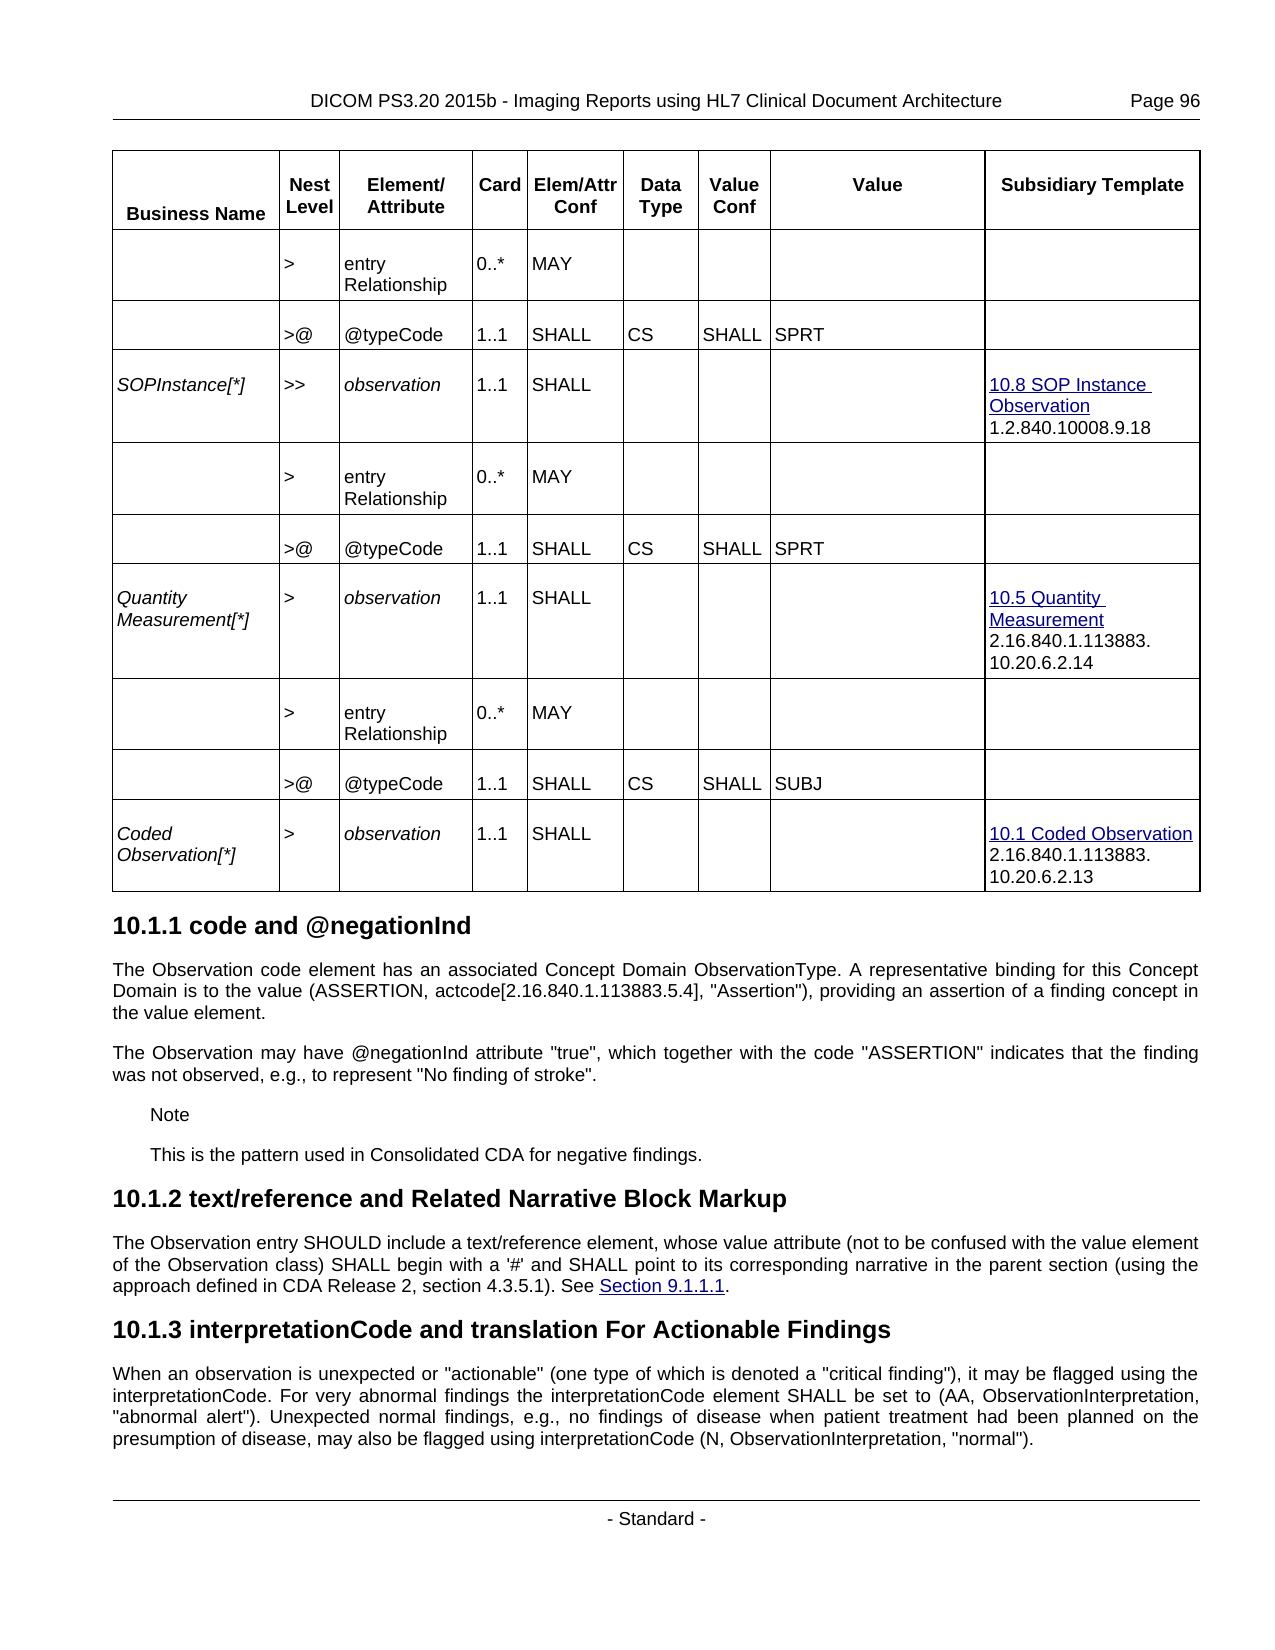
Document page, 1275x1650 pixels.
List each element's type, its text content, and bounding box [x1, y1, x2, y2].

table_cell SHALL [528, 515, 623, 563]
table_cell [113, 301, 279, 349]
table_cell SPRT [771, 301, 984, 349]
table_cell @typeCode [340, 750, 472, 798]
table_cell SHALL [699, 515, 770, 563]
table_cell [771, 443, 984, 513]
table_cell [624, 564, 698, 677]
table_header Nest Level [280, 151, 339, 228]
table_cell 0..* [473, 443, 527, 513]
table_cell entry​Relationship [340, 230, 472, 300]
table_cell [986, 679, 1199, 749]
table_cell MAY [528, 679, 623, 749]
table_header Elem/Attr Conf [528, 151, 623, 228]
table_cell >@ [280, 301, 339, 349]
table_cell MAY [528, 230, 623, 300]
table_cell [986, 230, 1199, 300]
table_cell [624, 679, 698, 749]
table_cell 1..1 [473, 564, 527, 677]
table_cell SHALL [699, 301, 770, 349]
text 10.1.3 interpretationCode and translation For Actionable Findings [112, 1315, 1200, 1344]
table_cell [986, 515, 1199, 563]
table_cell [699, 564, 770, 677]
table_cell [699, 230, 770, 300]
table_cell SOPInstance[*] [113, 350, 279, 442]
table_cell 1..1 [473, 350, 527, 442]
table_header Business Name [113, 151, 279, 228]
table_cell [113, 750, 279, 798]
table_cell >> [280, 350, 339, 442]
table_cell > [280, 800, 339, 891]
table_cell [986, 750, 1199, 798]
text The Observation may have @negationInd attribute "true", which together with the code "ASSERTION" indicates that the finding was not observed, e.g., to represent "No finding of stroke". [112, 1042, 1200, 1085]
table_cell SHALL [699, 750, 770, 798]
table_cell 10.8 SOP Instance Observation 1.2.840.10008.9.18 [986, 350, 1199, 442]
table_cell 1..1 [473, 800, 527, 891]
table_cell 1..1 [473, 750, 527, 798]
table_cell entry​Relationship [340, 443, 472, 513]
table_cell 0..* [473, 679, 527, 749]
table_cell 0..* [473, 230, 527, 300]
table_cell [624, 443, 698, 513]
table_cell [771, 230, 984, 300]
table_cell >@ [280, 750, 339, 798]
table_cell >@ [280, 515, 339, 563]
table_cell CS [624, 515, 698, 563]
table_cell observation [340, 350, 472, 442]
table_cell [771, 564, 984, 677]
table_cell [986, 443, 1199, 513]
text 10.1.2 text/reference and Related Narrative Block Markup [112, 1184, 1200, 1213]
table_cell Coded​Observation[*] [113, 800, 279, 891]
table_cell Quantity​Measurement[*] [113, 564, 279, 677]
table_cell [771, 800, 984, 891]
table_cell [624, 350, 698, 442]
table_cell > [280, 679, 339, 749]
table_cell > [280, 443, 339, 513]
table_cell [699, 800, 770, 891]
table_cell CS [624, 750, 698, 798]
text When an observation is unexpected or "actionable" (one type of which is denoted a "critical finding"), it may be flagged using the interpretationCode. For very abnormal findings the interpretationCode element SHALL be set to (AA, ObservationInterpretation, "abnormal alert"). Unexpected normal findings, e.g., no findings of disease when patient treatment had been planned on the presumption of disease, may also be flagged using interpretationCode (N, ObservationInterpretation, "normal"). [112, 1363, 1200, 1449]
table_cell SPRT [771, 515, 984, 563]
table_header Element/​Attribute [340, 151, 472, 228]
table_cell [771, 350, 984, 442]
table_cell MAY [528, 443, 623, 513]
table_cell CS [624, 301, 698, 349]
table_header Subsidiary Template [986, 151, 1199, 228]
table_cell [624, 800, 698, 891]
table_cell [699, 443, 770, 513]
table_cell [771, 679, 984, 749]
table_cell SUBJ [771, 750, 984, 798]
table_cell [113, 230, 279, 300]
table_cell SHALL [528, 301, 623, 349]
table_cell [624, 230, 698, 300]
table_cell 10.1 Coded Observation 2.16.840.1.113883.​10.20.6.2.13 [986, 800, 1199, 891]
table_cell observation [340, 564, 472, 677]
table_cell > [280, 230, 339, 300]
table_cell observation [340, 800, 472, 891]
table_cell SHALL [528, 350, 623, 442]
table_cell entry​Relationship [340, 679, 472, 749]
table_cell 1..1 [473, 515, 527, 563]
table_header Value [771, 151, 984, 228]
text This is the pattern used in Consolidated CDA for negative findings. [150, 1144, 1162, 1166]
table_cell SHALL [528, 564, 623, 677]
table_cell 10.5 Quantity Measurement 2.16.840.1.113883.​10.20.6.2.14 [986, 564, 1199, 677]
text Note [150, 1104, 1162, 1125]
table_cell [699, 350, 770, 442]
table_cell [986, 301, 1199, 349]
table_cell 1..1 [473, 301, 527, 349]
table_cell [699, 679, 770, 749]
table_header Value Conf [699, 151, 770, 228]
table_cell SHALL [528, 800, 623, 891]
table_cell > [280, 564, 339, 677]
table_cell [113, 443, 279, 513]
table_cell @typeCode [340, 301, 472, 349]
table_header Data Type [624, 151, 698, 228]
table_header Card [473, 151, 527, 228]
text The Observation entry SHOULD include a text/reference element, whose value attribute (not to be confused with the value element of the Observation class) SHALL begin with a '#' and SHALL point to its corresponding narrative in the parent section (using the approach defined in CDA Release 2, section 4.3.5.1). See Section 9.1.1.1. [112, 1232, 1200, 1297]
text 10.1.1 code and @negationInd [112, 911, 1200, 940]
table_cell [113, 679, 279, 749]
text The Observation code element has an associated Concept Domain ObservationType. A representative binding for this Concept Domain is to the value (ASSERTION, actcode[2.16.840.1.113883.5.4], "Assertion"), providing an assertion of a finding concept in the value element. [112, 958, 1200, 1023]
table_cell @typeCode [340, 515, 472, 563]
table_cell SHALL [528, 750, 623, 798]
table_cell [113, 515, 279, 563]
